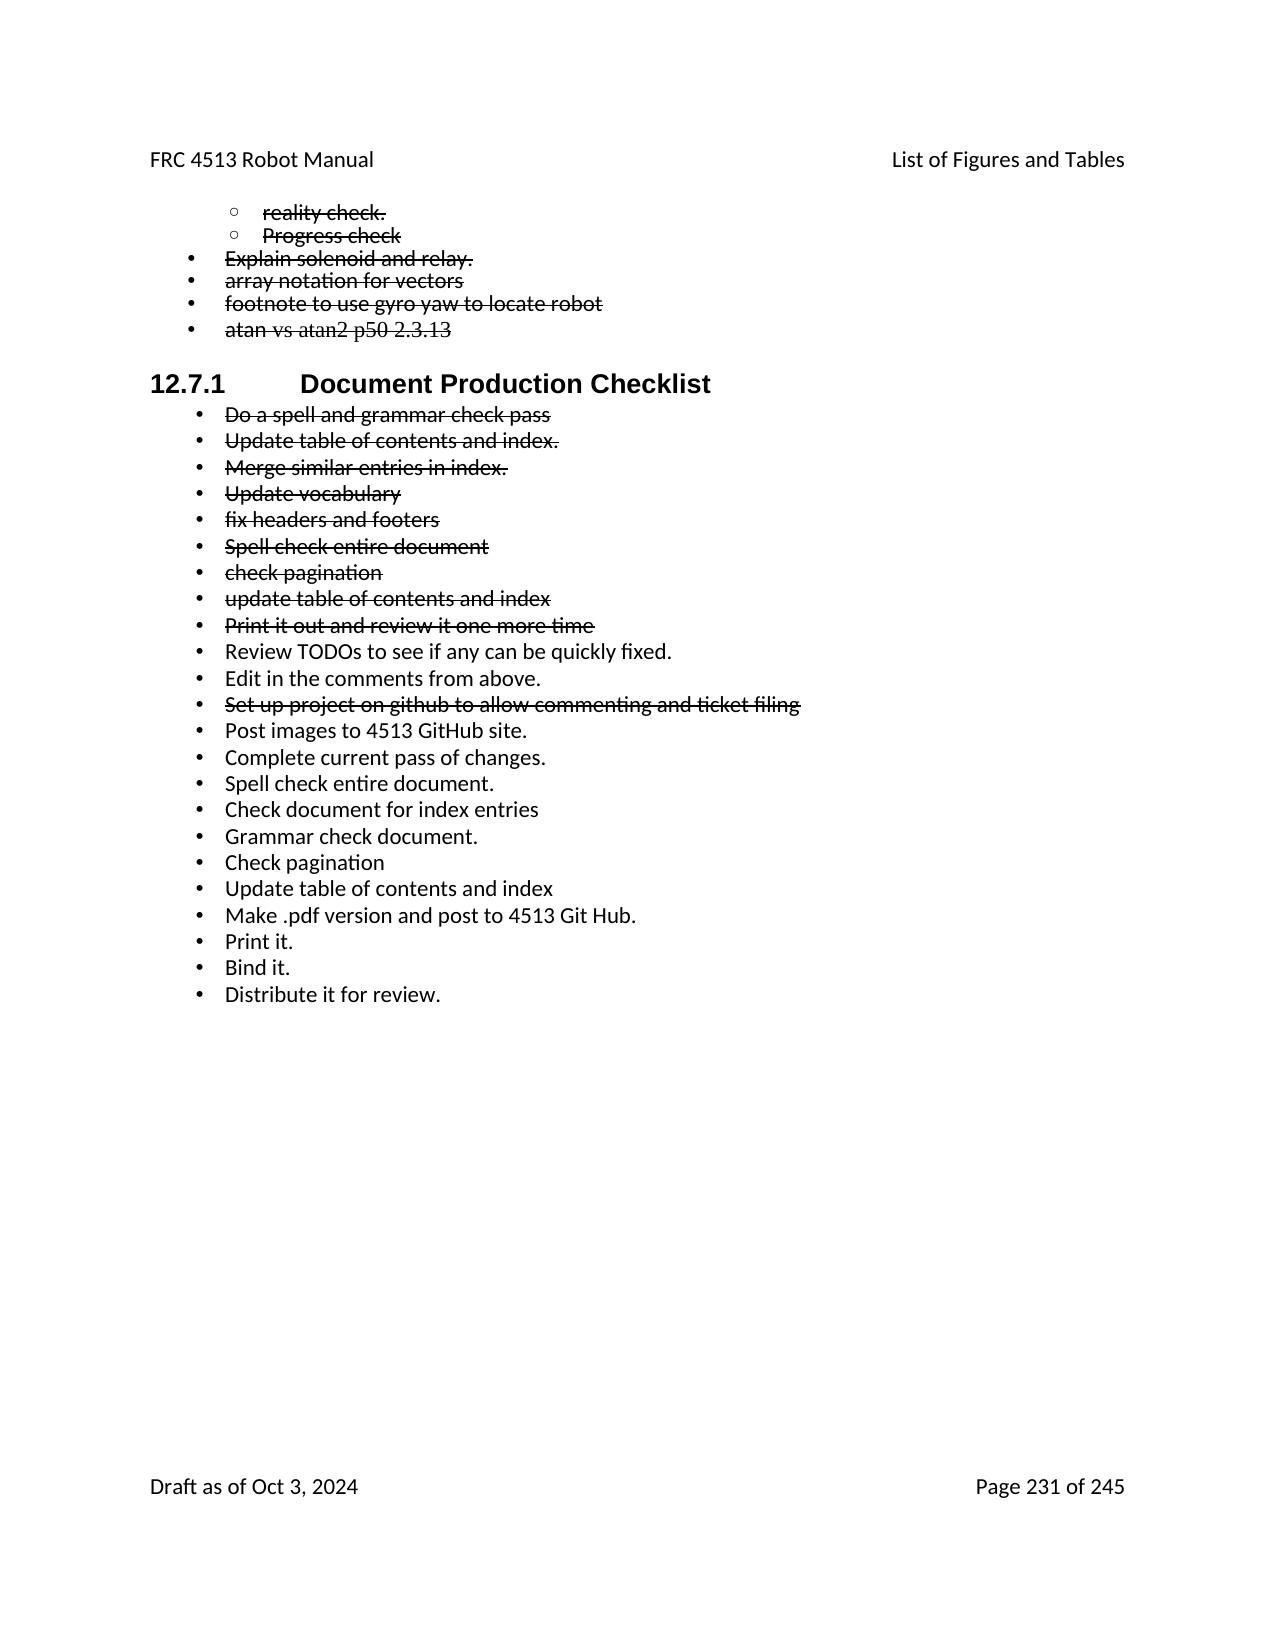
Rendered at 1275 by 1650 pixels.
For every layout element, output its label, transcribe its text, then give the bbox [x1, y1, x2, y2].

subtitle Document Production Checklist [150, 369, 1125, 399]
list Make .pdf version and post to 4513 Git Hub. [196, 906, 1125, 929]
list Check pagination [196, 853, 1125, 876]
list Review TODOs to see if any can be quickly fixed. [196, 642, 1125, 665]
list footnote to use gyro yaw to locate robot [187, 294, 1125, 317]
list Grammar check document. [196, 827, 1125, 850]
list Spell check entire document [196, 537, 1125, 560]
list atan vs atan2 p50 2.3.13 [187, 317, 1125, 344]
list Do a spell and grammar check pass [196, 405, 1125, 428]
list Check document for index entries [196, 801, 1125, 823]
list Bind it. [196, 959, 1125, 982]
list Explain solenoid and relay. [187, 249, 1125, 272]
list Spell check entire document. [196, 774, 1125, 797]
list Set up project on github to allow commenting and ticket filing [196, 695, 1125, 718]
list Progress check [225, 226, 1125, 249]
list Merge similar entries in index. [196, 458, 1125, 481]
list fix headers and footers [196, 511, 1125, 533]
list check pagination [196, 563, 1125, 586]
list Update table of contents and index. [196, 432, 1125, 454]
list Edit in the comments from above. [196, 669, 1125, 692]
list Distribute it for review. [196, 985, 1125, 1008]
list Print it out and review it one more time [196, 616, 1125, 639]
list Print it. [196, 932, 1125, 955]
list array notation for vectors [187, 272, 1125, 294]
list update table of contents and index [196, 590, 1125, 613]
list Complete current pass of changes. [196, 748, 1125, 771]
list reality check. [225, 203, 1125, 226]
list Post images to 4513 GitHub site. [196, 721, 1125, 744]
list Update vocabulary [196, 484, 1125, 507]
list Update table of contents and index [196, 879, 1125, 902]
